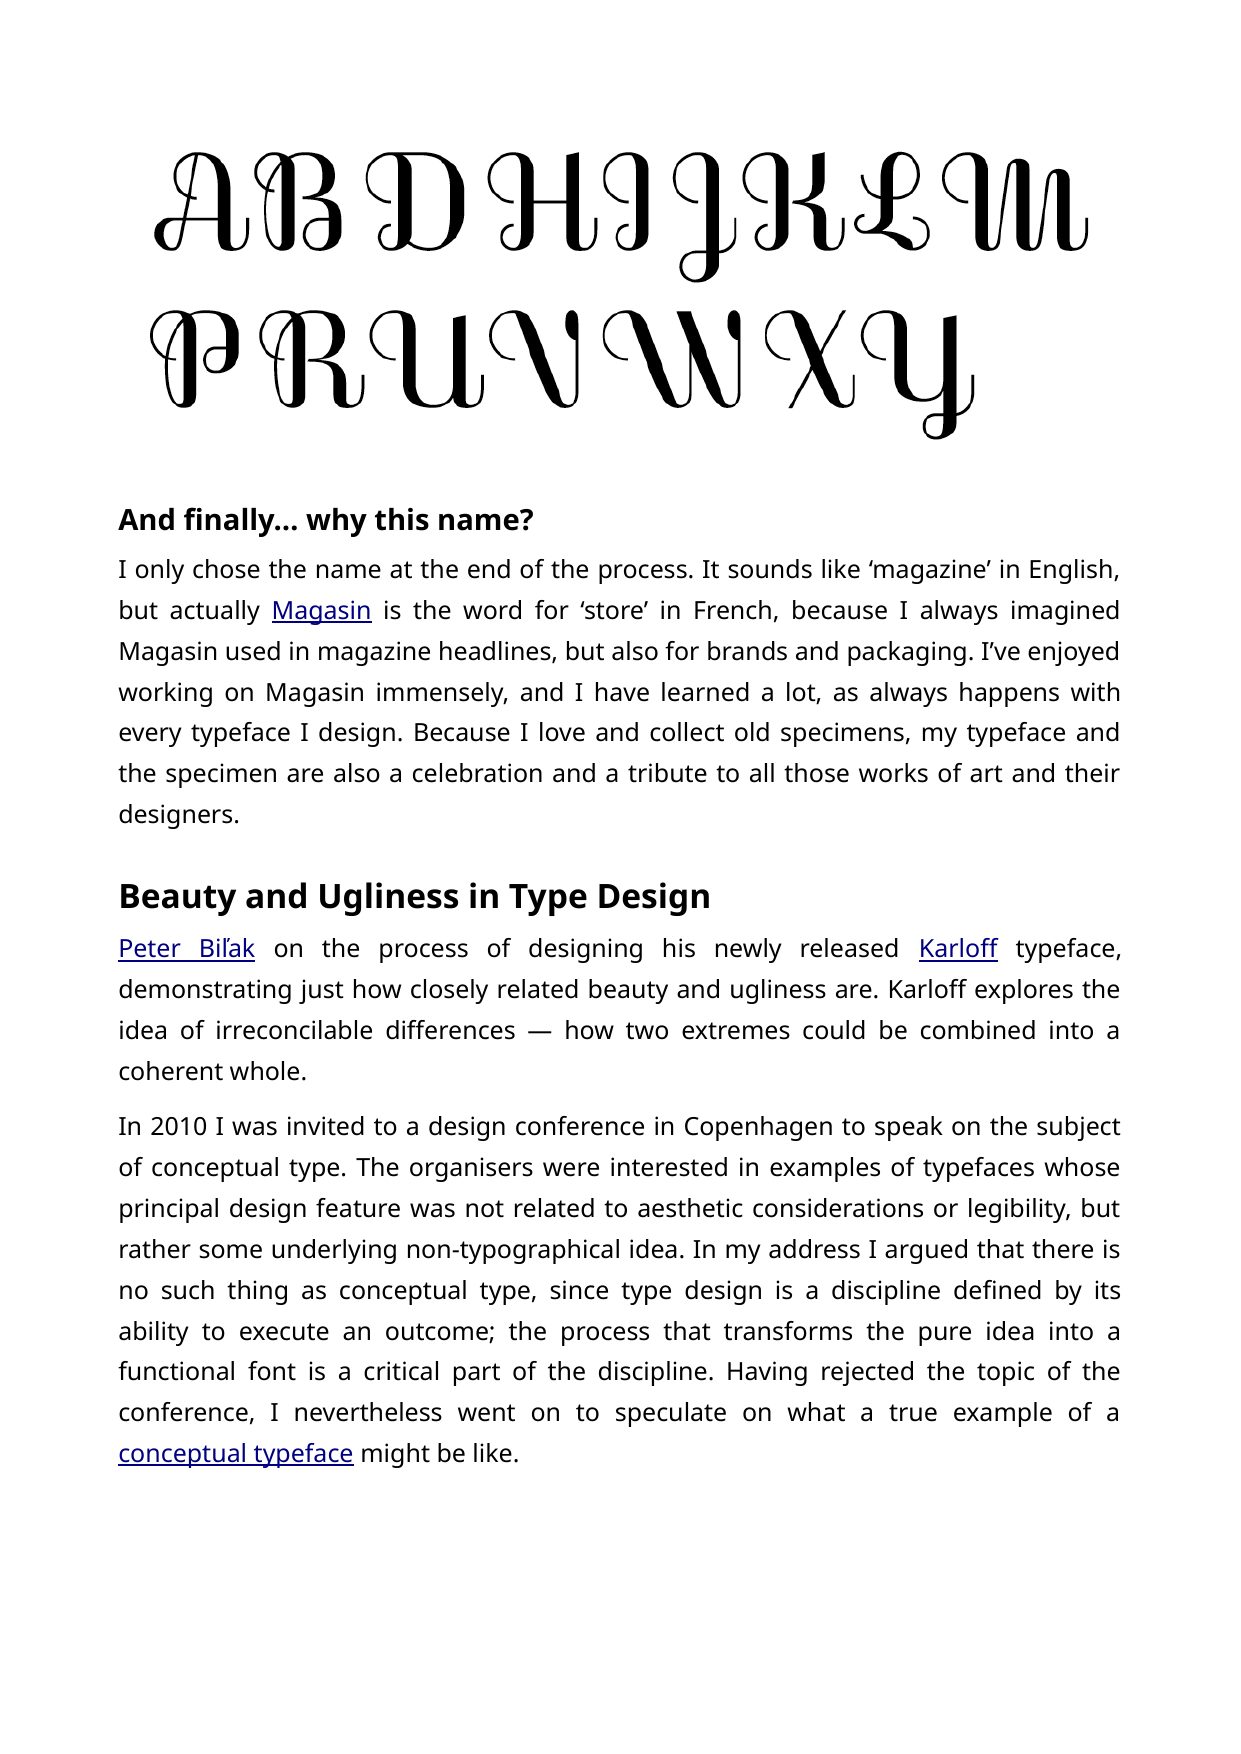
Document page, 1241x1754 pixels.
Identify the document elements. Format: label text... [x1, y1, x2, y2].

text In 2010 I was invited to a design conference in Copenhagen to speak on the subject of conceptual type. The organisers were interested in examples of typefaces whose principal design feature was not related to aesthetic considerations or legibility, but rather some underlying non-typographical idea. In my address I argued that there is no such thing as conceptual type, since type design is a discipline defined by its ability to execute an outcome; the process that transforms the pure idea into a functional font is a critical part of the discipline. Having rejected the topic of the conference, I nevertheless went on to speculate on what a true example of a conceptual typeface might be like. [118, 1109, 1122, 1470]
text I only chose the name at the end of the process. It sounds like ‘magazine’ in English, but actually Magasin is the word for ‘store’ in French, because I always imagined Magasin used in magazine headlines, but also for brands and packaging. I’ve enjoyed working on Magasin immensely, and I have learned a lot, as always happens with every typeface I design. Because I love and collect old specimens, my typeface and the specimen are also a celebration and a tribute to all those works of art and their designers. [118, 552, 1122, 831]
picture [118, 118, 1118, 464]
subtitle And finally… why this name? [118, 499, 1122, 539]
text Peter Biľak on the process of designing his newly released Karloff typeface, demonstrating just how closely related beauty and ugliness are. Karloff explores the idea of irreconcilable differences — how two extremes could be combined into a coherent whole. [118, 931, 1122, 1088]
subtitle Beauty and Ugliness in Type Design [118, 873, 1122, 919]
